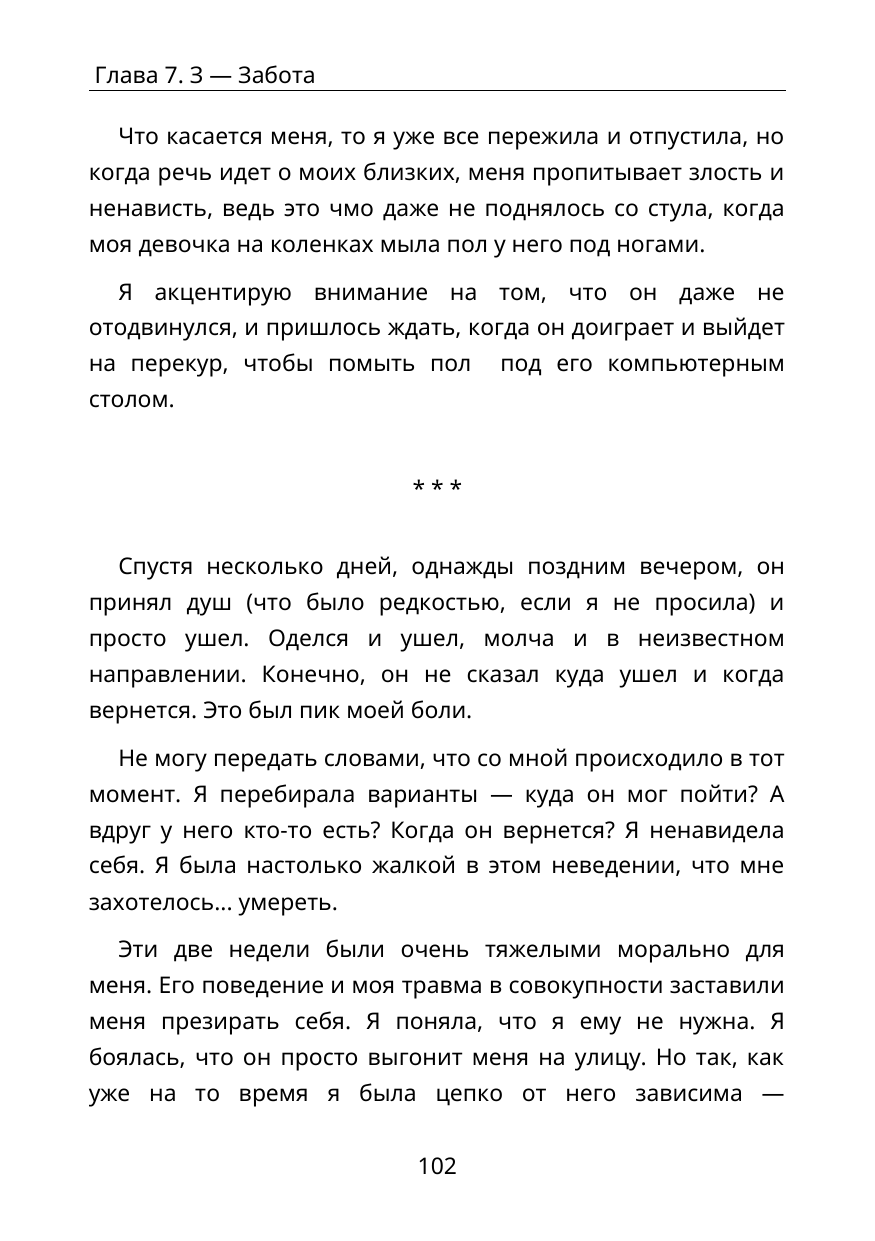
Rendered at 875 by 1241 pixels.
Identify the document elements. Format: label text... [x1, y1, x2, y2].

subtitle * * * [88, 473, 786, 504]
text Эти две недели были очень тяжелыми морально для меня. Его поведение и моя травма в совокупности заставили меня презирать себя. Я поняла, что я ему не нужна. Я боялась, что он просто выгонит меня на улицу. Но так, как уже на то время я была цепко от него зависима — [88, 933, 786, 1108]
text Спустя несколько дней, однажды поздним вечером, он принял душ (что было редкостью, если я не просила) и просто ушел. Оделся и ушел, молча и в неизвестном направлении. Конечно, он не сказал куда ушел и когда вернется. Это был пик моей боли. [88, 550, 786, 725]
text Не могу передать словами, что со мной происходило в тот момент. Я перебирала варианты — куда он мог пойти? А вдруг у него кто-то есть? Когда он вернется? Я ненавидела себя. Я была настолько жалкой в этом неведении, что мне захотелось... умереть. [88, 742, 786, 917]
text Что касается меня, то я уже все пережила и отпустила, но когда речь идет о моих близких, меня пропитывает злость и ненависть, ведь это чмо даже не поднялось со стула, когда моя девочка на коленках мыла пол у него под ногами. [88, 120, 786, 259]
text Я акцентирую внимание на том, что он даже не отодвинулся, и пришлось ждать, когда он доиграет и выйдет на перекур, чтобы помыть пол под его компьютерным столом. [88, 275, 786, 414]
